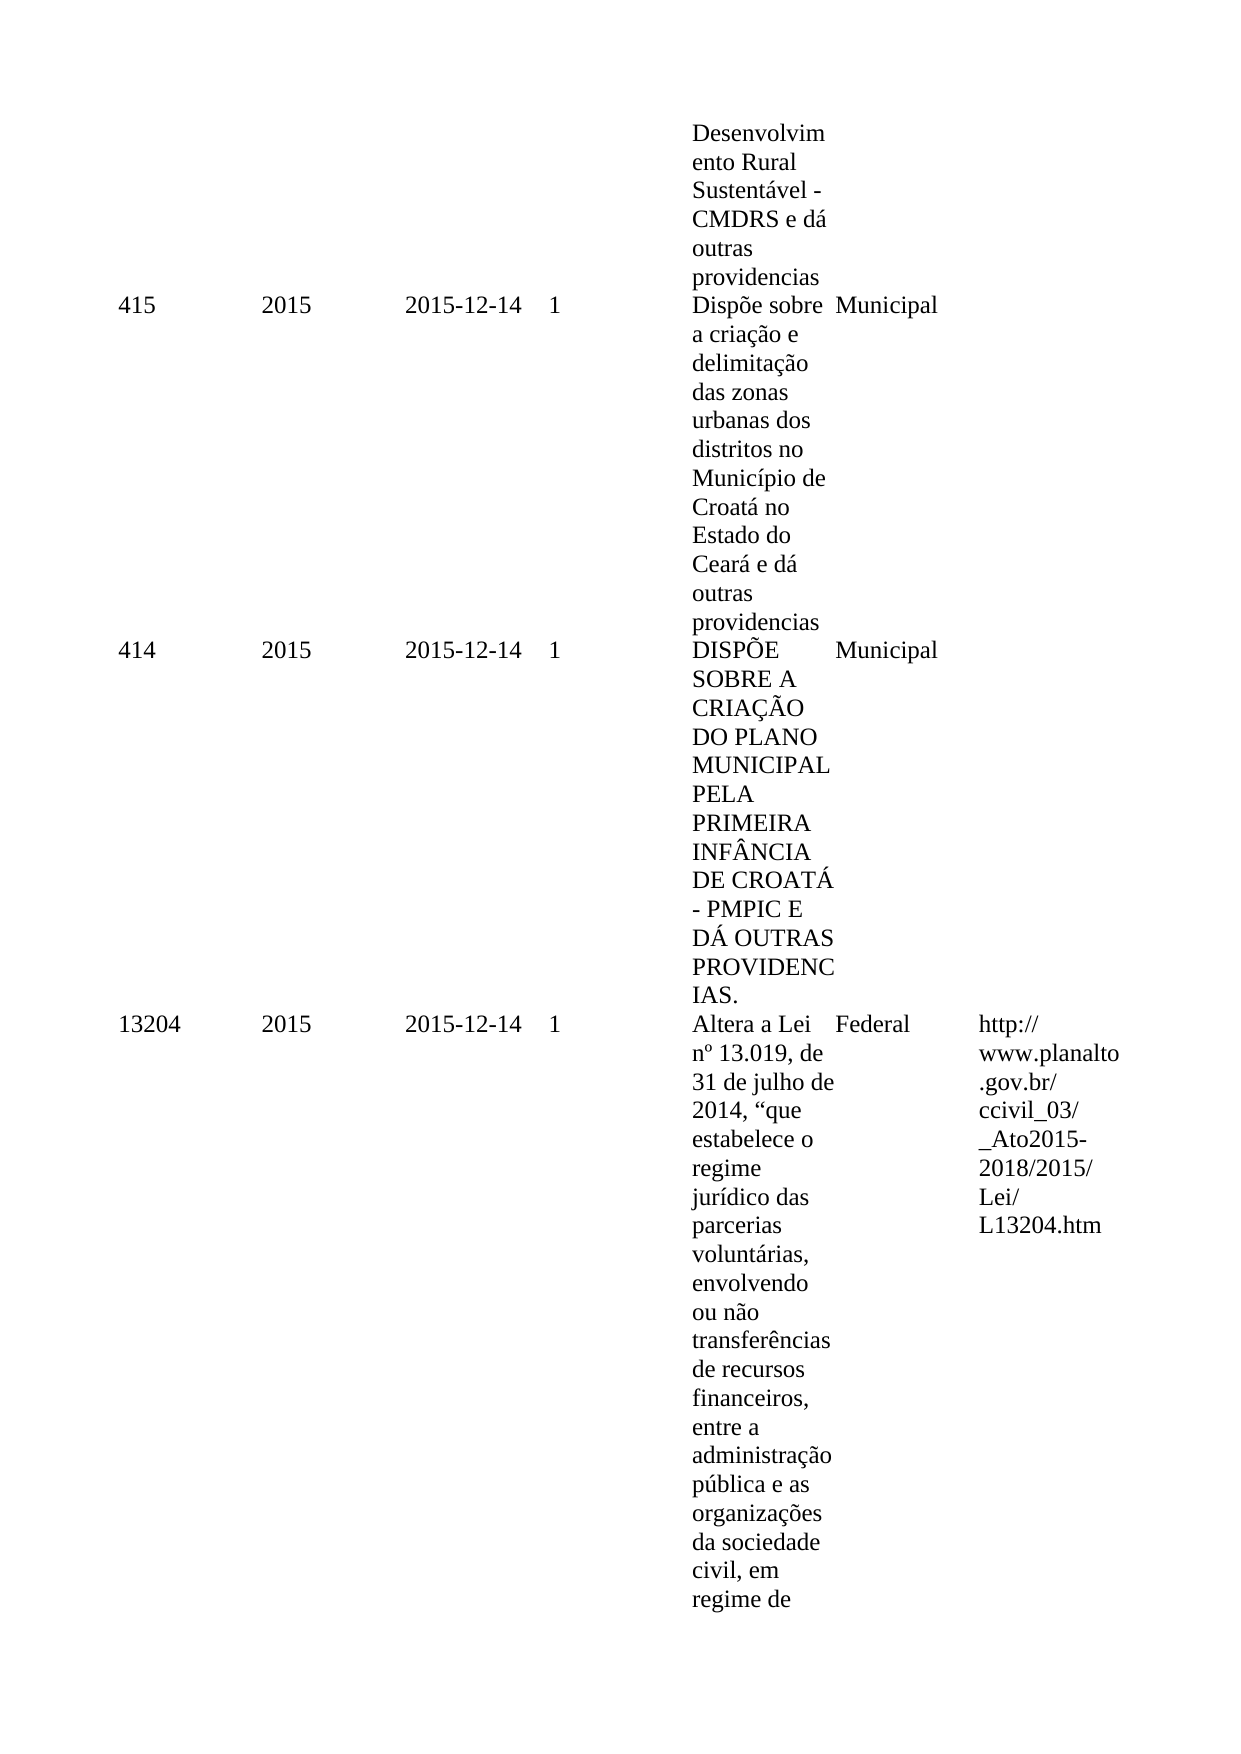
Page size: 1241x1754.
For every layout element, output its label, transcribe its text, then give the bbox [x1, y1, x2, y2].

table_cell Municipal [835, 291, 979, 636]
table_cell [979, 118, 1122, 291]
table_cell Altera a Lei nº 13.019, de 31 de julho de 2014, “que estabelece o regime jurídico das parcerias voluntárias, envolvendo ou não transferências de recursos financeiros, entre a administração pública e as organizações da sociedade civil, em regime de [692, 1009, 835, 1613]
table_cell 2015 [261, 636, 405, 1009]
table_cell 2015 [261, 1009, 405, 1613]
table_cell 2015-12-14 [405, 1009, 548, 1613]
table_cell [979, 636, 1122, 1009]
table_cell 1 [548, 291, 692, 636]
table_cell Municipal [835, 636, 979, 1009]
table_cell Federal [835, 1009, 979, 1613]
table_cell DISPÕE SOBRE A CRIAÇÃO DO PLANO MUNICIPAL PELA PRIMEIRA INFÂNCIA DE CROATÁ - PMPIC E DÁ OUTRAS PROVIDENCIAS. [692, 636, 835, 1009]
table_cell 1 [548, 1009, 692, 1613]
table_cell http://www.planalto.gov.br/ccivil_03/_Ato2015-2018/2015/Lei/L13204.htm [979, 1009, 1122, 1613]
table_cell 2015 [261, 291, 405, 636]
table_cell 414 [118, 636, 261, 1009]
table_cell 415 [118, 291, 261, 636]
table_cell [261, 118, 405, 291]
table_cell 1 [548, 636, 692, 1009]
table_cell 13204 [118, 1009, 261, 1613]
table_cell [835, 118, 979, 291]
table_cell 2015-12-14 [405, 636, 548, 1009]
table_cell Dispõe sobre a criação e delimitação das zonas urbanas dos distritos no Município de Croatá no Estado do Ceará e dá outras providencias [692, 291, 835, 636]
table_cell [118, 118, 261, 291]
table_cell [979, 291, 1122, 636]
table_cell [548, 118, 692, 291]
table_cell Desenvolvimento Rural Sustentável - CMDRS e dá outras providencias [692, 118, 835, 291]
table_cell [405, 118, 548, 291]
table_cell 2015-12-14 [405, 291, 548, 636]
